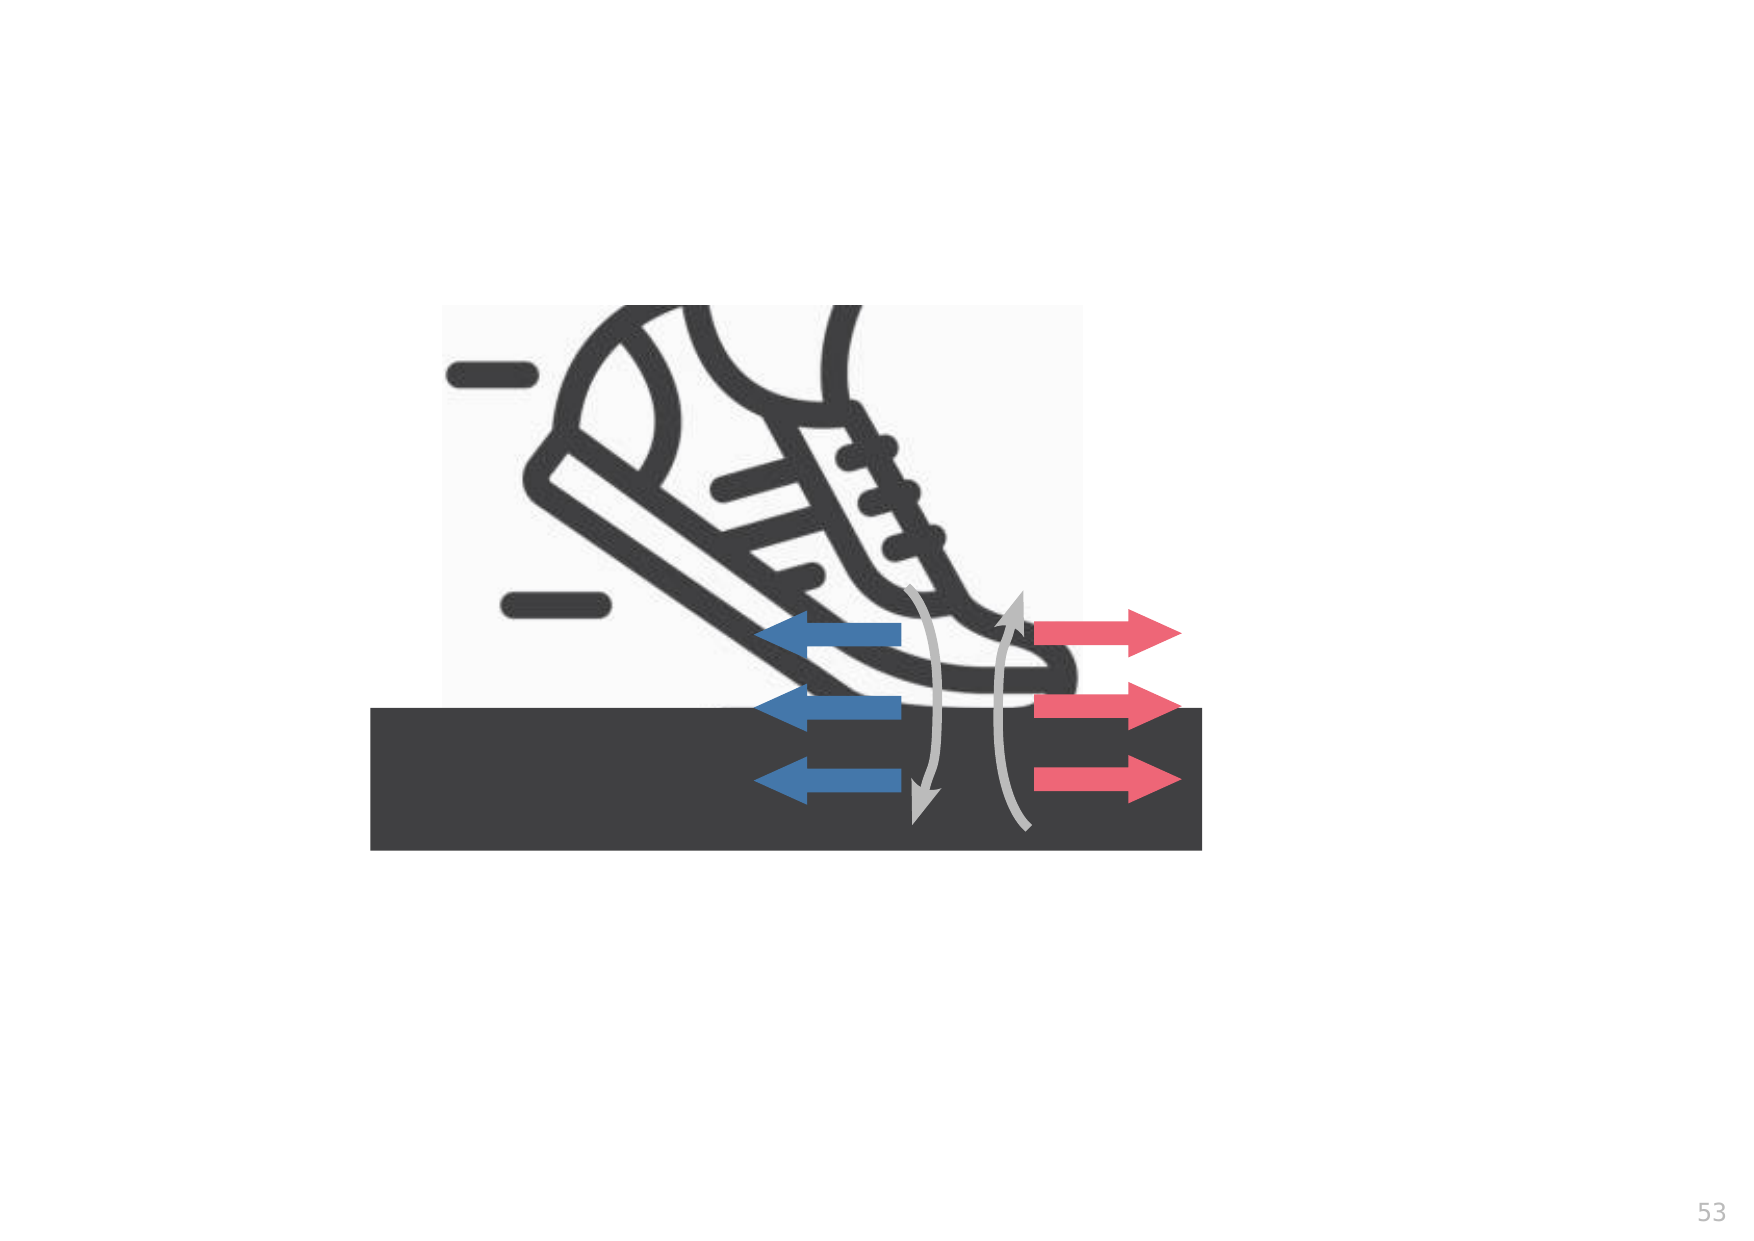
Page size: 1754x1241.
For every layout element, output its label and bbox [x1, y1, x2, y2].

text_box [1034, 609, 1182, 658]
text_box [753, 610, 902, 659]
picture [442, 305, 1083, 707]
text_box [370, 681, 1203, 851]
